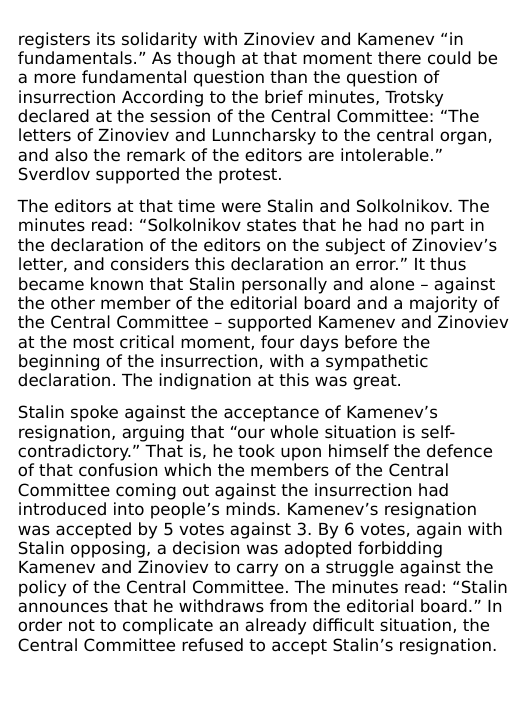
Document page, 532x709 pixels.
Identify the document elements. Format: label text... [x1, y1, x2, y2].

text Stalin spoke against the acceptance of Kamenev’s resignation, arguing that “our whole situation is self-contradictory.” That is, he took upon himself the defence of that confusion which the members of the Central Committee coming out against the insurrection had introduced into people’s minds. Kamenev’s resignation was accepted by 5 votes against 3. By 6 votes, again with Stalin opposing, a decision was adopted forbidding Kamenev and Zinoviev to carry on a struggle against the policy of the Central Committee. The minutes read: “Stalin announces that he withdraws from the editorial board.” In order not to complicate an already difficult situation, the Central Committee refused to accept Stalin’s resignation. [18, 403, 514, 655]
text registers its solidarity with Zinoviev and Kamenev “in fundamentals.” As though at that moment there could be a more fundamental question than the question of insurrection According to the brief minutes, Trotsky declared at the session of the Central Committee: “The letters of Zinoviev and Lunncharsky to the central organ, and also the remark of the editors are intolerable.” Sverdlov supported the protest. [18, 29, 514, 184]
text The editors at that time were Stalin and Solkolnikov. The minutes read: “Solkolnikov states that he had no part in the declaration of the editors on the subject of Zinoviev’s letter, and considers this declaration an error.” It thus became known that Stalin personally and alone – against the other member of the editorial board and a majority of the Central Committee – supported Kamenev and Zinoviev at the most critical moment, four days before the beginning of the insurrection, with a sympathetic declaration. The indignation at this was great. [18, 197, 514, 391]
